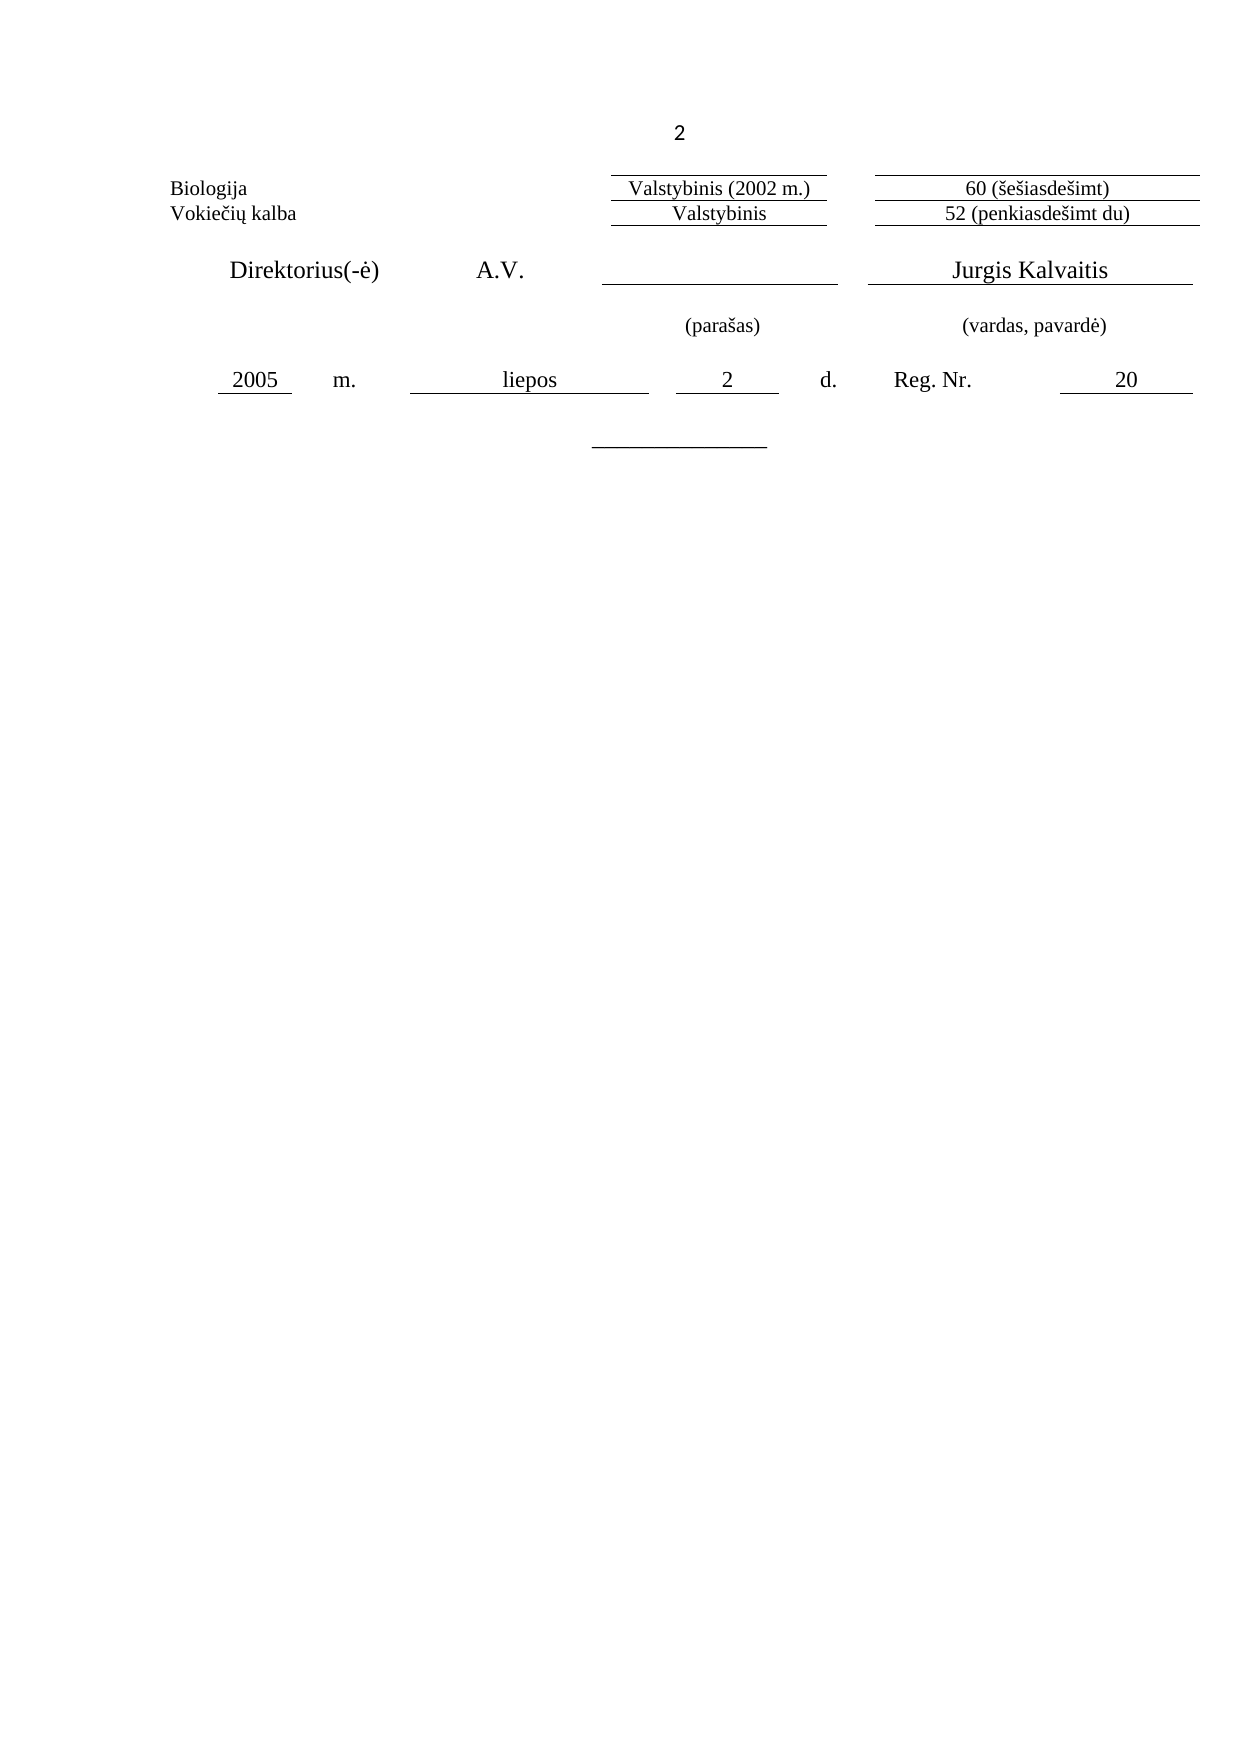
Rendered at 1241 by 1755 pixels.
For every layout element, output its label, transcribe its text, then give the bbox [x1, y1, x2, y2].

text ______________ [177, 422, 1181, 451]
table_cell Valstybinis [611, 201, 827, 225]
table_cell [827, 175, 875, 200]
table_header [779, 366, 809, 393]
table_header Jurgis Kalvaitis [868, 255, 1192, 284]
table_header d. [809, 366, 857, 393]
table_cell [587, 175, 611, 200]
table_header [857, 366, 882, 393]
table_header [292, 366, 321, 393]
table_header Reg. Nr. [883, 366, 1060, 393]
table_cell 52 (penkiasdešimt du) [875, 201, 1200, 225]
table_header Direktorius(-ė) A.V. [218, 255, 558, 284]
table_cell Biologija [159, 175, 587, 200]
table_header 20 [1060, 366, 1192, 393]
table_header [838, 255, 868, 284]
table_header [380, 366, 410, 393]
table_header liepos [410, 366, 649, 393]
table_cell [827, 200, 875, 225]
table_header 2 [676, 366, 779, 393]
text (parašas) (vardas, pavardė) [177, 313, 1181, 337]
table_header [649, 366, 676, 393]
table_cell Valstybinis (2002 m.) [611, 176, 827, 200]
table_cell [587, 200, 611, 225]
table_header [558, 255, 602, 284]
table_cell 60 (šešiasdešimt) [875, 176, 1200, 200]
table_header [602, 255, 838, 284]
table_cell Vokiečių kalba [159, 200, 587, 225]
table_header 2005 [218, 366, 292, 393]
table_header m. [321, 366, 380, 393]
